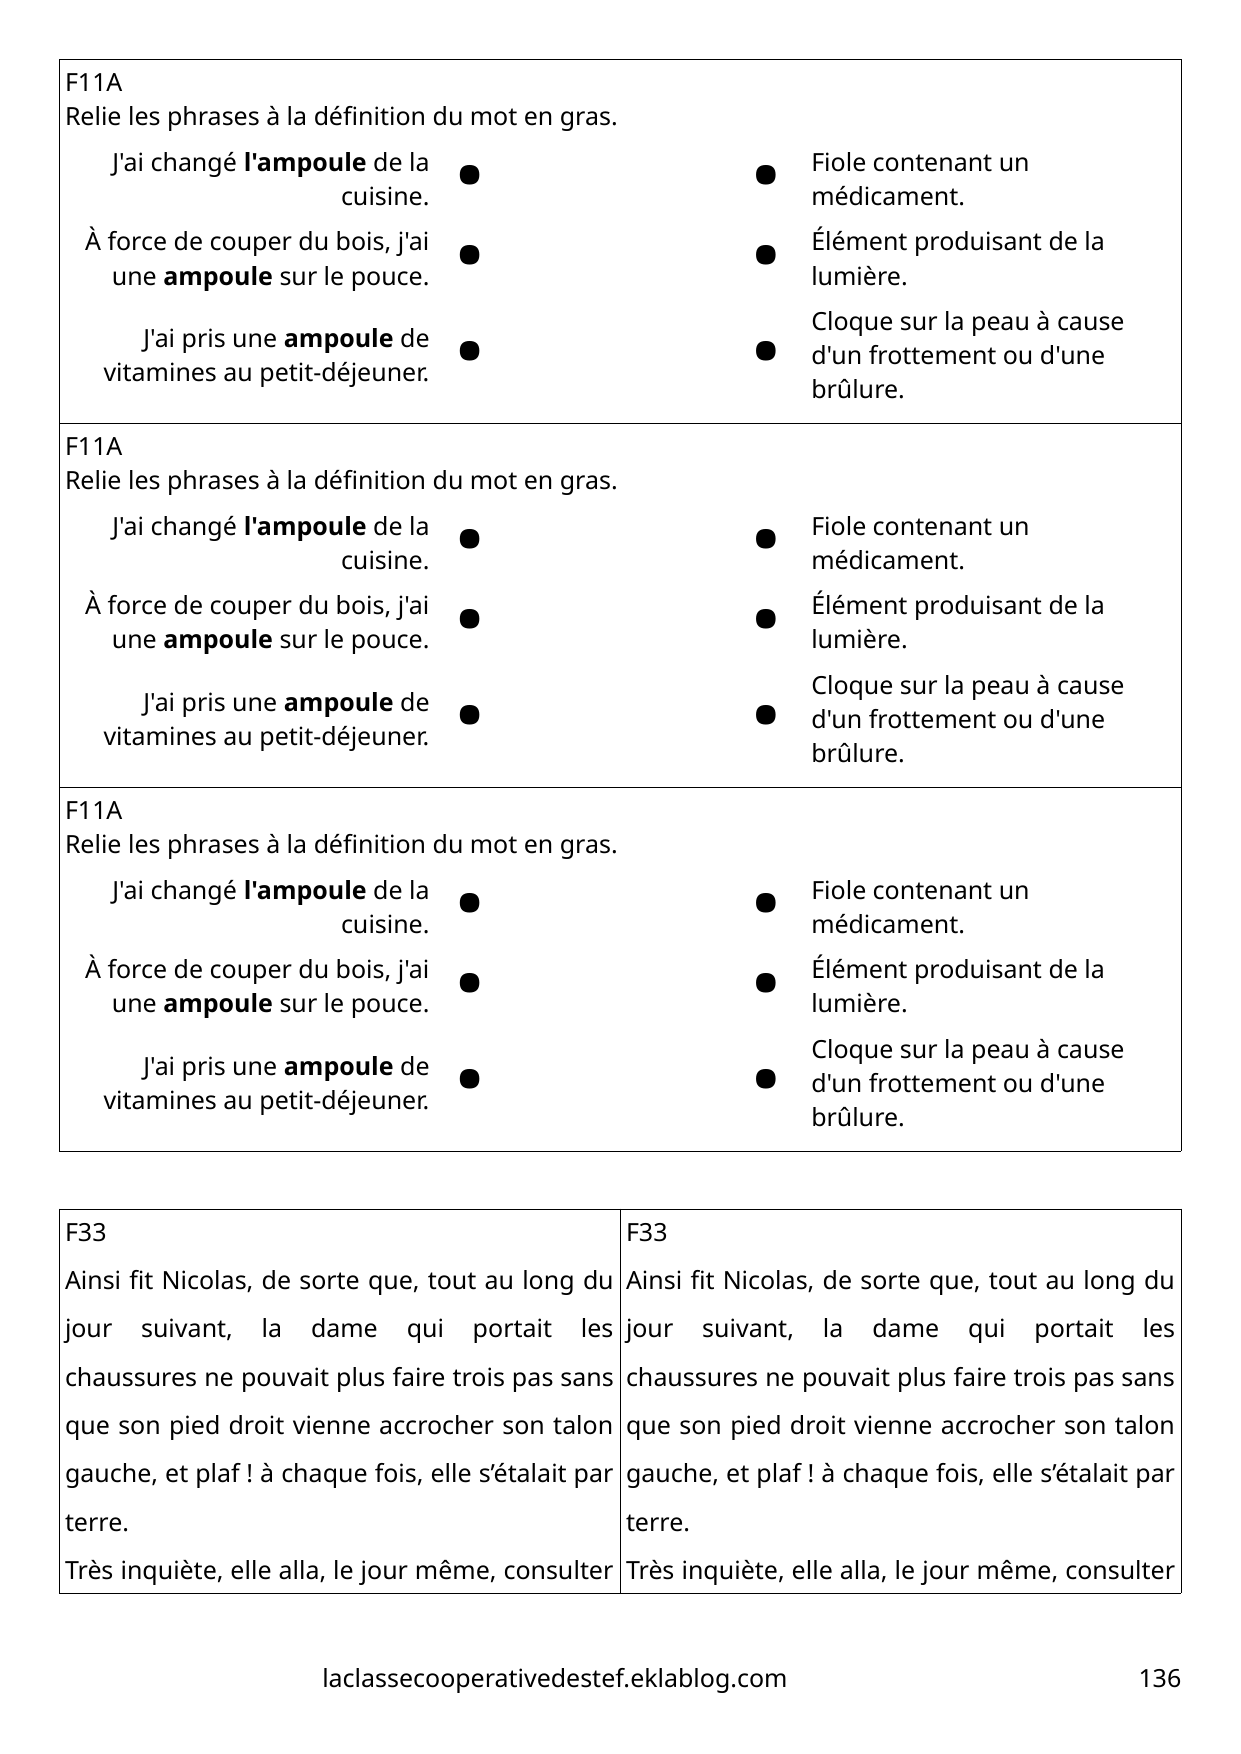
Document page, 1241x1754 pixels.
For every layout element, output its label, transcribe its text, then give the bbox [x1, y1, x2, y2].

table_header  [731, 503, 805, 582]
table_cell J'ai pris une ampoule de vitamines au petit-déjeuner. [65, 1026, 435, 1139]
table_cell  [435, 1026, 509, 1139]
table_cell J'ai pris une ampoule de vitamines au petit-déjeuner. [65, 298, 435, 412]
table_header  [435, 867, 509, 946]
table_header  [731, 139, 805, 218]
table_cell Élément produisant de la lumière. [805, 946, 1175, 1026]
table_cell [509, 218, 731, 298]
table_header F33 Ainsi fit Nicolas, de sorte que, tout au long du jour suivant, la dame qui portait les chaussures ne pouvait plus faire trois pas sans que son pied droit vienne accrocher son talon gauche, et plaf ! à chaque fois, elle s’étalait par terre. Très inquiète, elle alla, le jour même, consulter [621, 1210, 1181, 1592]
table_cell À force de couper du bois, j'ai une ampoule sur le pouce. [65, 946, 435, 1026]
table_header [509, 503, 731, 582]
table_cell [509, 662, 731, 776]
table_header [509, 867, 731, 946]
table_cell  [731, 218, 805, 298]
table_cell  [731, 662, 805, 776]
table_header J'ai changé l'ampoule de la cuisine. [65, 503, 435, 582]
table_cell  [731, 1026, 805, 1139]
table_cell [509, 946, 731, 1026]
table_cell  [435, 582, 509, 662]
table_cell [509, 1026, 731, 1139]
table_header Fiole contenant un médicament. [805, 503, 1175, 582]
table_cell J'ai pris une ampoule de vitamines au petit-déjeuner. [65, 662, 435, 776]
table_cell À force de couper du bois, j'ai une ampoule sur le pouce. [65, 582, 435, 662]
table_cell  [731, 298, 805, 412]
table_cell Élément produisant de la lumière. [805, 582, 1175, 662]
table_cell  [731, 946, 805, 1026]
table_cell  [731, 582, 805, 662]
table_header  [435, 503, 509, 582]
table_header  [731, 867, 805, 946]
table_cell  [435, 298, 509, 412]
table_header Fiole contenant un médicament. [805, 867, 1175, 946]
table_header [509, 139, 731, 218]
table_cell [509, 582, 731, 662]
table_cell  [435, 946, 509, 1026]
table_cell F11A Relie les phrases à la définition du mot en gras. [60, 424, 1181, 787]
table_cell  [435, 662, 509, 776]
table_header J'ai changé l'ampoule de la cuisine. [65, 139, 435, 218]
table_cell À force de couper du bois, j'ai une ampoule sur le pouce. [65, 218, 435, 298]
table_cell [509, 298, 731, 412]
table_cell Élément produisant de la lumière. [805, 218, 1175, 298]
table_cell Cloque sur la peau à cause d'un frottement ou d'une brûlure. [805, 662, 1175, 776]
table_header F33 Ainsi fit Nicolas, de sorte que, tout au long du jour suivant, la dame qui portait les chaussures ne pouvait plus faire trois pas sans que son pied droit vienne accrocher son talon gauche, et plaf ! à chaque fois, elle s’étalait par terre. Très inquiète, elle alla, le jour même, consulter [60, 1210, 620, 1592]
table_header J'ai changé l'ampoule de la cuisine. [65, 867, 435, 946]
table_header F11A Relie les phrases à la définition du mot en gras. [60, 60, 1181, 423]
table_cell Cloque sur la peau à cause d'un frottement ou d'une brûlure. [805, 298, 1175, 412]
table_header  [435, 139, 509, 218]
table_cell  [435, 218, 509, 298]
table_cell Cloque sur la peau à cause d'un frottement ou d'une brûlure. [805, 1026, 1175, 1139]
table_cell F11A Relie les phrases à la définition du mot en gras. [60, 788, 1181, 1151]
table_header Fiole contenant un médicament. [805, 139, 1175, 218]
